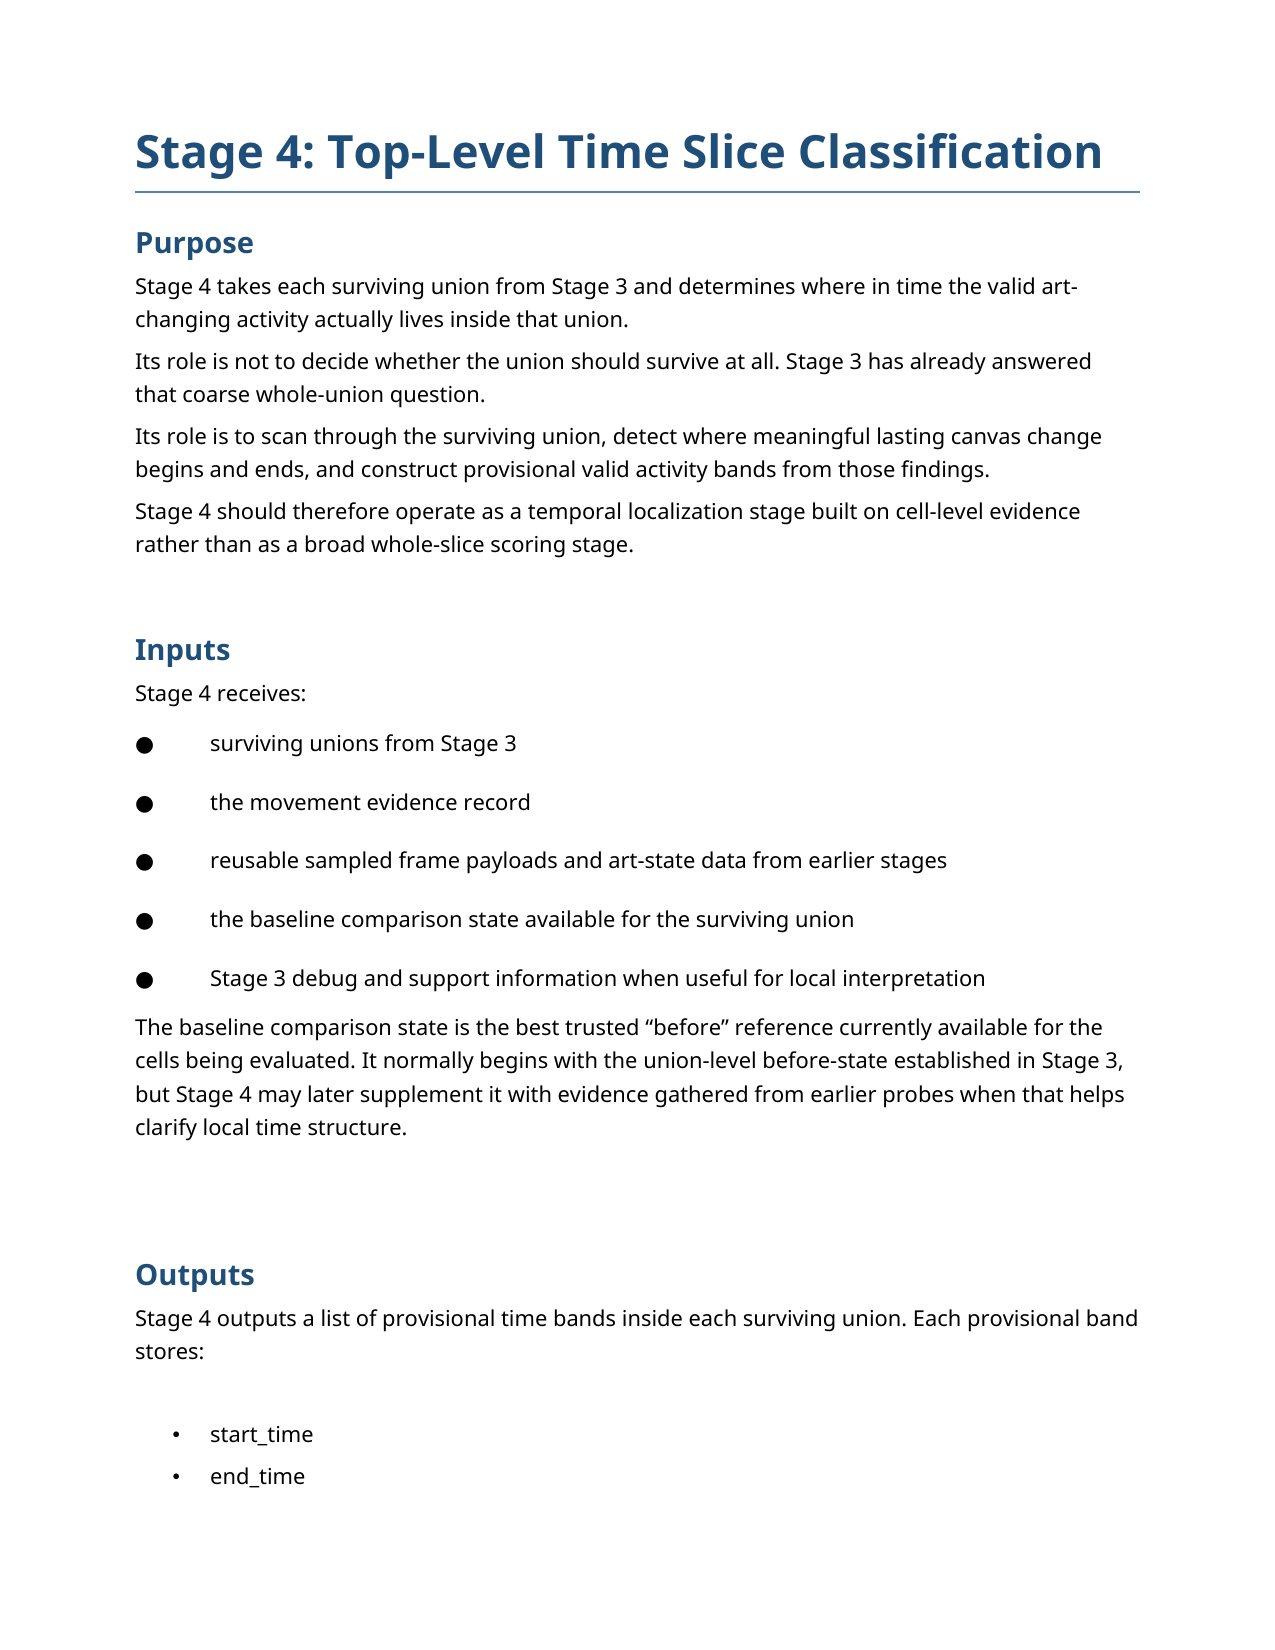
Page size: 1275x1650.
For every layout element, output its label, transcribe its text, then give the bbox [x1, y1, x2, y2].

text Stage 4 takes each surviving union from Stage 3 and determines where in time the valid art-changing activity actually lives inside that union. [135, 271, 1140, 334]
title Stage 4: Top-Level Time Slice Classification [135, 120, 1140, 191]
subtitle Outputs [135, 1254, 1140, 1293]
list the baseline comparison state available for the surviving union [135, 895, 1140, 940]
subtitle Inputs [135, 629, 1140, 669]
list Stage 4 receives: [135, 678, 1140, 708]
text Its role is not to decide whether the union should survive at all. Stage 3 has already answered that coarse whole-union question. [135, 346, 1140, 409]
list end_time [172, 1461, 1140, 1491]
list surviving unions from Stage 3 [135, 719, 1140, 764]
list The baseline comparison state is the best trusted “before” reference currently available for the cells being evaluated. It normally begins with the union-level before-state established in Stage 3, but Stage 4 may later supplement it with evidence gathered from earlier probes when that helps clarify local time structure. [135, 1012, 1140, 1142]
text Stage 4 should therefore operate as a temporal localization stage built on cell-level evidence rather than as a broad whole-slice scoring stage. [135, 496, 1140, 559]
subtitle Purpose [135, 222, 1140, 262]
text Stage 4 outputs a list of provisional time bands inside each surviving union. Each provisional band stores: [135, 1303, 1140, 1366]
list the movement evidence record [135, 778, 1140, 823]
list reusable sampled frame payloads and art-state data from earlier stages [135, 837, 1140, 881]
list Stage 3 debug and support information when useful for local interpretation [135, 954, 1140, 998]
text Its role is to scan through the surviving union, detect where meaningful lasting canvas change begins and ends, and construct provisional valid activity bands from those findings. [135, 421, 1140, 484]
list start_time [172, 1419, 1140, 1449]
